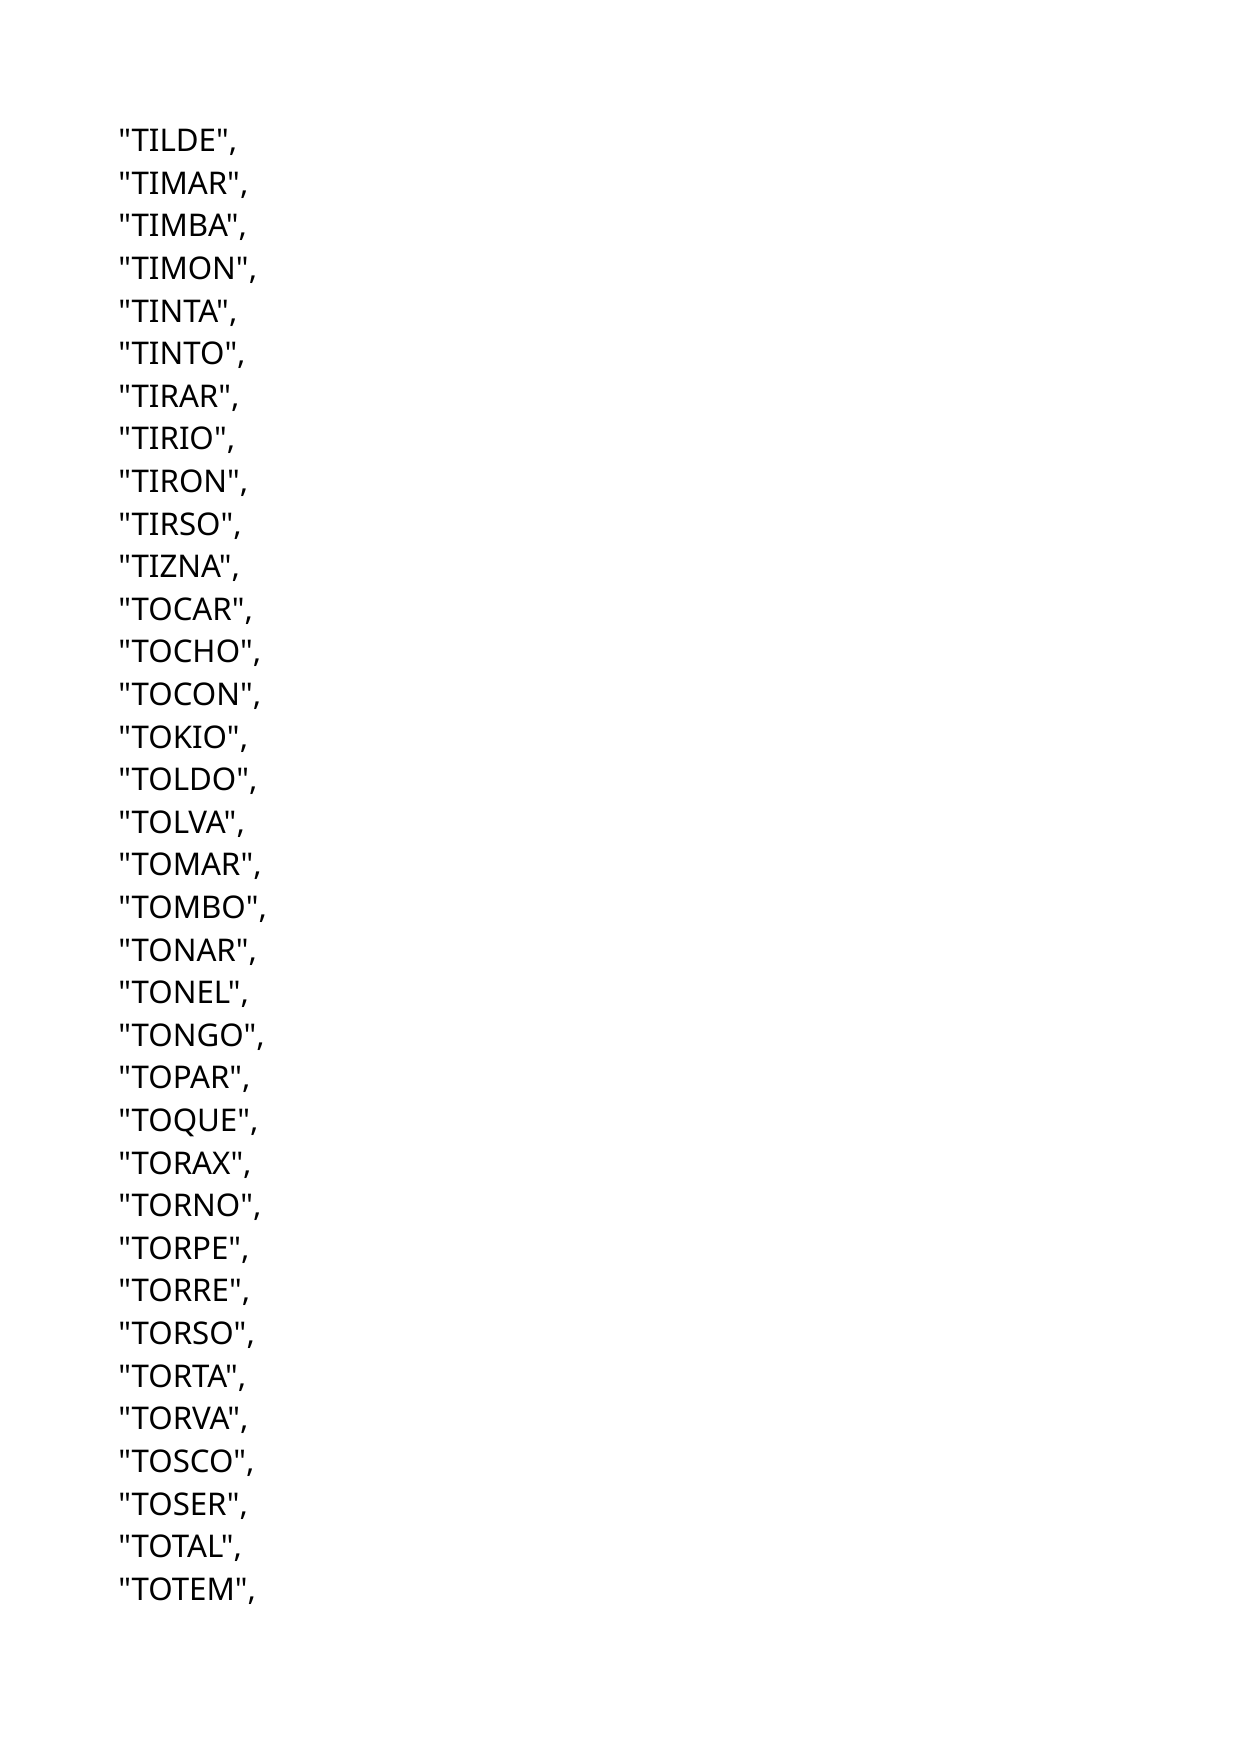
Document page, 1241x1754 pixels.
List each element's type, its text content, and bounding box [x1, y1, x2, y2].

text "TIRSO", [118, 502, 1122, 544]
text "TORPE", [118, 1226, 1122, 1268]
text "TOMAR", [118, 842, 1122, 885]
text "TOCHO", [118, 629, 1122, 672]
text "TIRIO", [118, 416, 1122, 459]
text "TORTA", [118, 1354, 1122, 1396]
text "TOTAL", [118, 1524, 1122, 1567]
text "TIZNA", [118, 544, 1122, 587]
text "TILDE", [118, 118, 1122, 161]
text "TORVA", [118, 1396, 1122, 1439]
text "TOCAR", [118, 587, 1122, 629]
text "TOLVA", [118, 800, 1122, 842]
text "TIMON", [118, 246, 1122, 288]
text "TOTEM", [118, 1567, 1122, 1609]
text "TONEL", [118, 970, 1122, 1013]
text "TIMAR", [118, 161, 1122, 203]
text "TIMBA", [118, 203, 1122, 246]
text "TONAR", [118, 928, 1122, 970]
text "TOCON", [118, 672, 1122, 714]
text "TOLDO", [118, 757, 1122, 800]
text "TORRE", [118, 1268, 1122, 1311]
text "TOMBO", [118, 885, 1122, 928]
text "TIRAR", [118, 374, 1122, 416]
text "TONGO", [118, 1013, 1122, 1055]
text "TORNO", [118, 1183, 1122, 1226]
text "TORAX", [118, 1141, 1122, 1183]
text "TOPAR", [118, 1055, 1122, 1098]
text "TINTO", [118, 331, 1122, 374]
text "TINTA", [118, 288, 1122, 331]
text "TORSO", [118, 1311, 1122, 1354]
text "TOKIO", [118, 714, 1122, 757]
text "TOQUE", [118, 1098, 1122, 1141]
text "TOSCO", [118, 1439, 1122, 1481]
text "TOSER", [118, 1481, 1122, 1524]
text "TIRON", [118, 459, 1122, 502]
